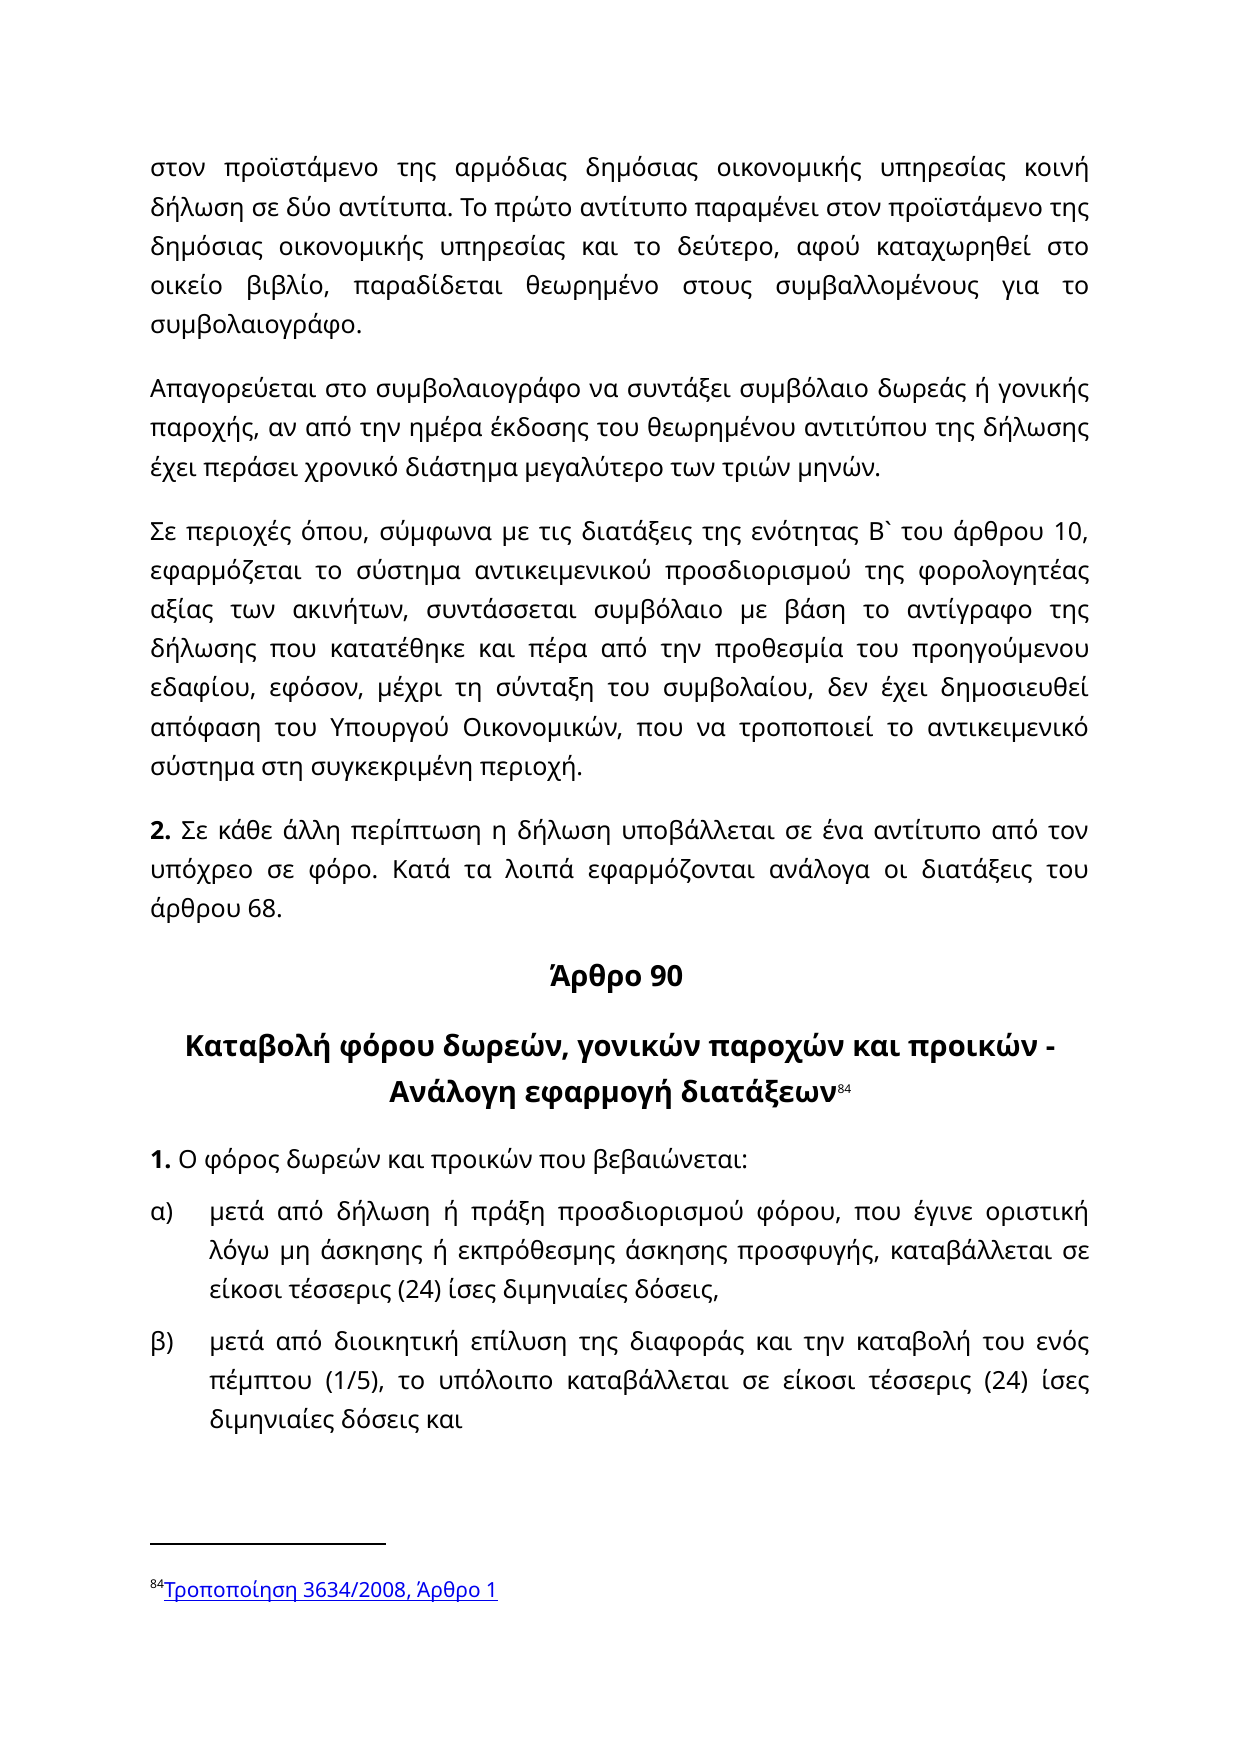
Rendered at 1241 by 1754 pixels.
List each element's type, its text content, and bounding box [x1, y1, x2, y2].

text Σε περιοχές όπου, σύμφωνα με τις διατάξεις της ενότητας Β` του άρθρου 10, εφαρμόζεται το σύστημα αντικειμενικού προσδιορισμού της φορολογητέας αξίας των ακινήτων, συντάσσεται συμβόλαιο με βάση το αντίγραφο της δήλωσης που κατατέθηκε και πέρα από την προθεσμία του προηγούμενου εδαφίου, εφόσον, μέχρι τη σύνταξη του συμβολαίου, δεν έχει δημοσιευθεί απόφαση του Υπουργού Οικονομικών, που να τροποποιεί το αντικειμενικό σύστημα στη συγκεκριμένη περιοχή. [150, 513, 1090, 782]
subtitle Καταβολή φόρου δωρεών, γονικών παροχών και προικών - Ανάλογη εφαρμογή διατάξεων [150, 1026, 1090, 1111]
text στον προϊστάμενο της αρμόδιας δημόσιας οικονομικής υπηρεσίας κοινή δήλωση σε δύο αντίτυπα. Το πρώτο αντίτυπο παραμένει στον προϊστάμενο της δημόσιας οικονομικής υπηρεσίας και το δεύτερο, αφού καταχωρηθεί στο οικείο βιβλίο, παραδίδεται θεωρημένο στους συμβαλλομένους για το συμβολαιογράφο. [150, 150, 1090, 341]
text 1. Ο φόρος δωρεών και προικών που βεβαιώνεται: [150, 1142, 1090, 1176]
text 2. Σε κάθε άλλη περίπτωση η δήλωση υποβάλλεται σε ένα αντίτυπο από τον υπόχρεο σε φόρο. Κατά τα λοιπά εφαρμόζονται ανάλογα οι διατάξεις του άρθρου 68. [150, 812, 1090, 925]
list α) μετά από δήλωση ή πράξη προσδιορισμού φόρου, που έγινε οριστική λόγω μη άσκησης ή εκπρόθεσμης άσκησης προσφυγής, καταβάλλεται σε είκοσι τέσσερις (24) ίσες διμηνιαίες δόσεις, [150, 1193, 1090, 1306]
text Τροποποίηση 3634/2008, Άρθρο 1 [150, 1576, 1090, 1604]
subtitle Άρθρο 90 [150, 955, 1090, 995]
text Απαγορεύεται στο συμβολαιογράφο να συντάξει συμβόλαιο δωρεάς ή γονικής παροχής, αν από την ημέρα έκδοσης του θεωρημένου αντιτύπου της δήλωσης έχει περάσει χρονικό διάστημα μεγαλύτερο των τριών μηνών. [150, 371, 1090, 483]
list β) μετά από διοικητική επίλυση της διαφοράς και την καταβολή του ενός πέμπτου (1/5), το υπόλοιπο καταβάλλεται σε είκοσι τέσσερις (24) ίσες διμηνιαίες δόσεις και [150, 1323, 1090, 1436]
